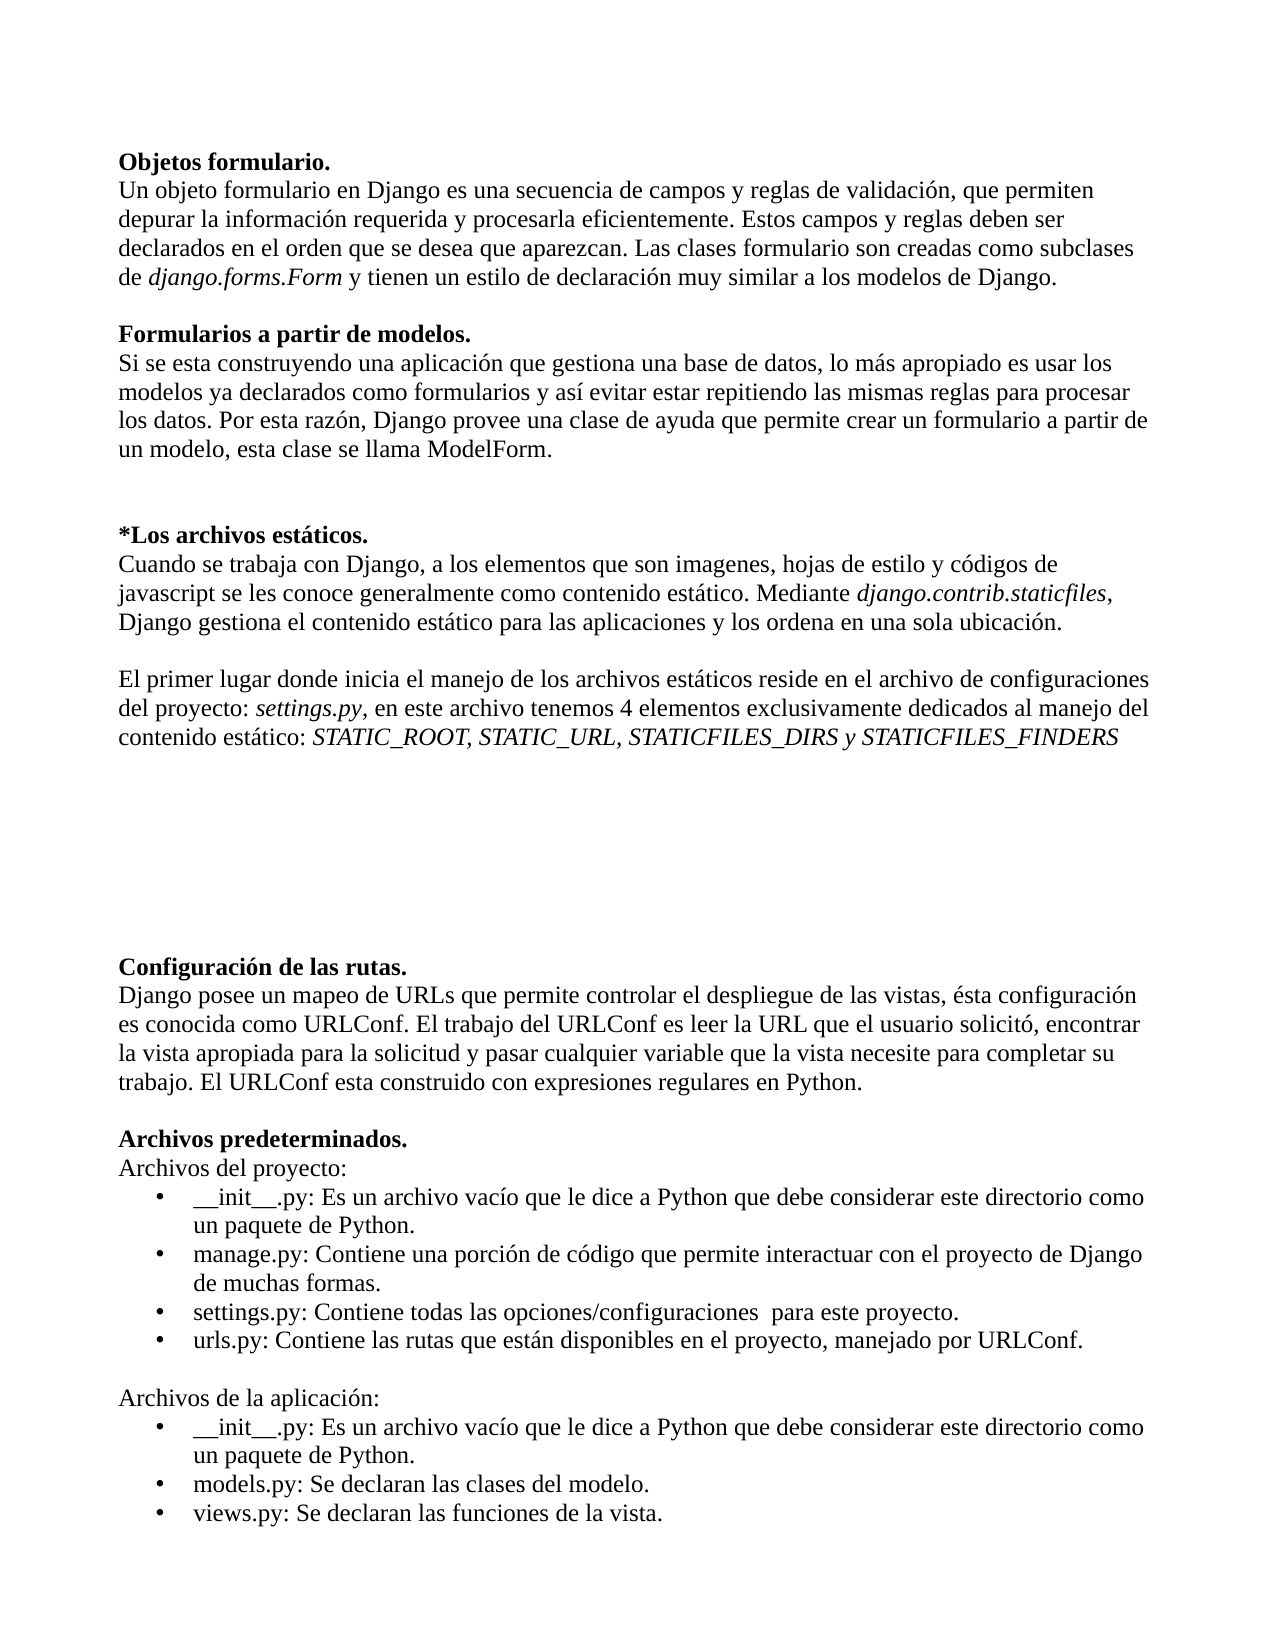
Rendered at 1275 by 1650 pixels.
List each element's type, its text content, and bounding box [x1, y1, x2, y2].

list __init__.py: Es un archivo vacío que le dice a Python que debe considerar este directorio como un paquete de Python. [156, 1182, 1157, 1239]
text *Los archivos estáticos. [118, 521, 1157, 549]
text Archivos de la aplicación: [118, 1383, 1157, 1412]
list __init__.py: Es un archivo vacío que le dice a Python que debe considerar este directorio como un paquete de Python. [156, 1412, 1157, 1469]
list models.py: Se declaran las clases del modelo. [156, 1469, 1157, 1498]
text Cuando se trabaja con Django, a los elementos que son imagenes, hojas de estilo y códigos de javascript se les conoce generalmente como contenido estático. Mediante django.contrib.staticfiles, Django gestiona el contenido estático para las aplicaciones y los ordena en una sola ubicación. [118, 549, 1157, 636]
text Archivos del proyecto: [118, 1153, 1157, 1182]
text El primer lugar donde inicia el manejo de los archivos estáticos reside en el archivo de configuraciones del proyecto: settings.py, en este archivo tenemos 4 elementos exclusivamente dedicados al manejo del contenido estático: STATIC_ROOT, STATIC_URL, STATICFILES_DIRS y STATICFILES_FINDERS [118, 664, 1157, 751]
text Archivos predeterminados. [118, 1124, 1157, 1153]
list views.py: Se declaran las funciones de la vista. [156, 1498, 1157, 1527]
text Formularios a partir de modelos. [118, 319, 1157, 348]
list manage.py: Contiene una porción de código que permite interactuar con el proyecto de Django de muchas formas. [156, 1239, 1157, 1297]
text Django posee un mapeo de URLs que permite controlar el despliegue de las vistas, ésta configuración es conocida como URLConf. El trabajo del URLConf es leer la URL que el usuario solicitó, encontrar la vista apropiada para la solicitud y pasar cualquier variable que la vista necesite para completar su trabajo. El URLConf esta construido con expresiones regulares en Python. [118, 981, 1157, 1096]
text Un objeto formulario en Django es una secuencia de campos y reglas de validación, que permiten depurar la información requerida y procesarla eficientemente. Estos campos y reglas deben ser declarados en el orden que se desea que aparezcan. Las clases formulario son creadas como subclases de django.forms.Form y tienen un estilo de declaración muy similar a los modelos de Django. [118, 176, 1157, 291]
text Configuración de las rutas. [118, 952, 1157, 981]
list settings.py: Contiene todas las opciones/configuraciones para este proyecto. [156, 1297, 1157, 1326]
list urls.py: Contiene las rutas que están disponibles en el proyecto, manejado por URLConf. [156, 1326, 1157, 1354]
text Si se esta construyendo una aplicación que gestiona una base de datos, lo más apropiado es usar los modelos ya declarados como formularios y así evitar estar repitiendo las mismas reglas para procesar los datos. Por esta razón, Django provee una clase de ayuda que permite crear un formulario a partir de un modelo, esta clase se llama ModelForm. [118, 348, 1157, 463]
text Objetos formulario. [118, 147, 1157, 176]
